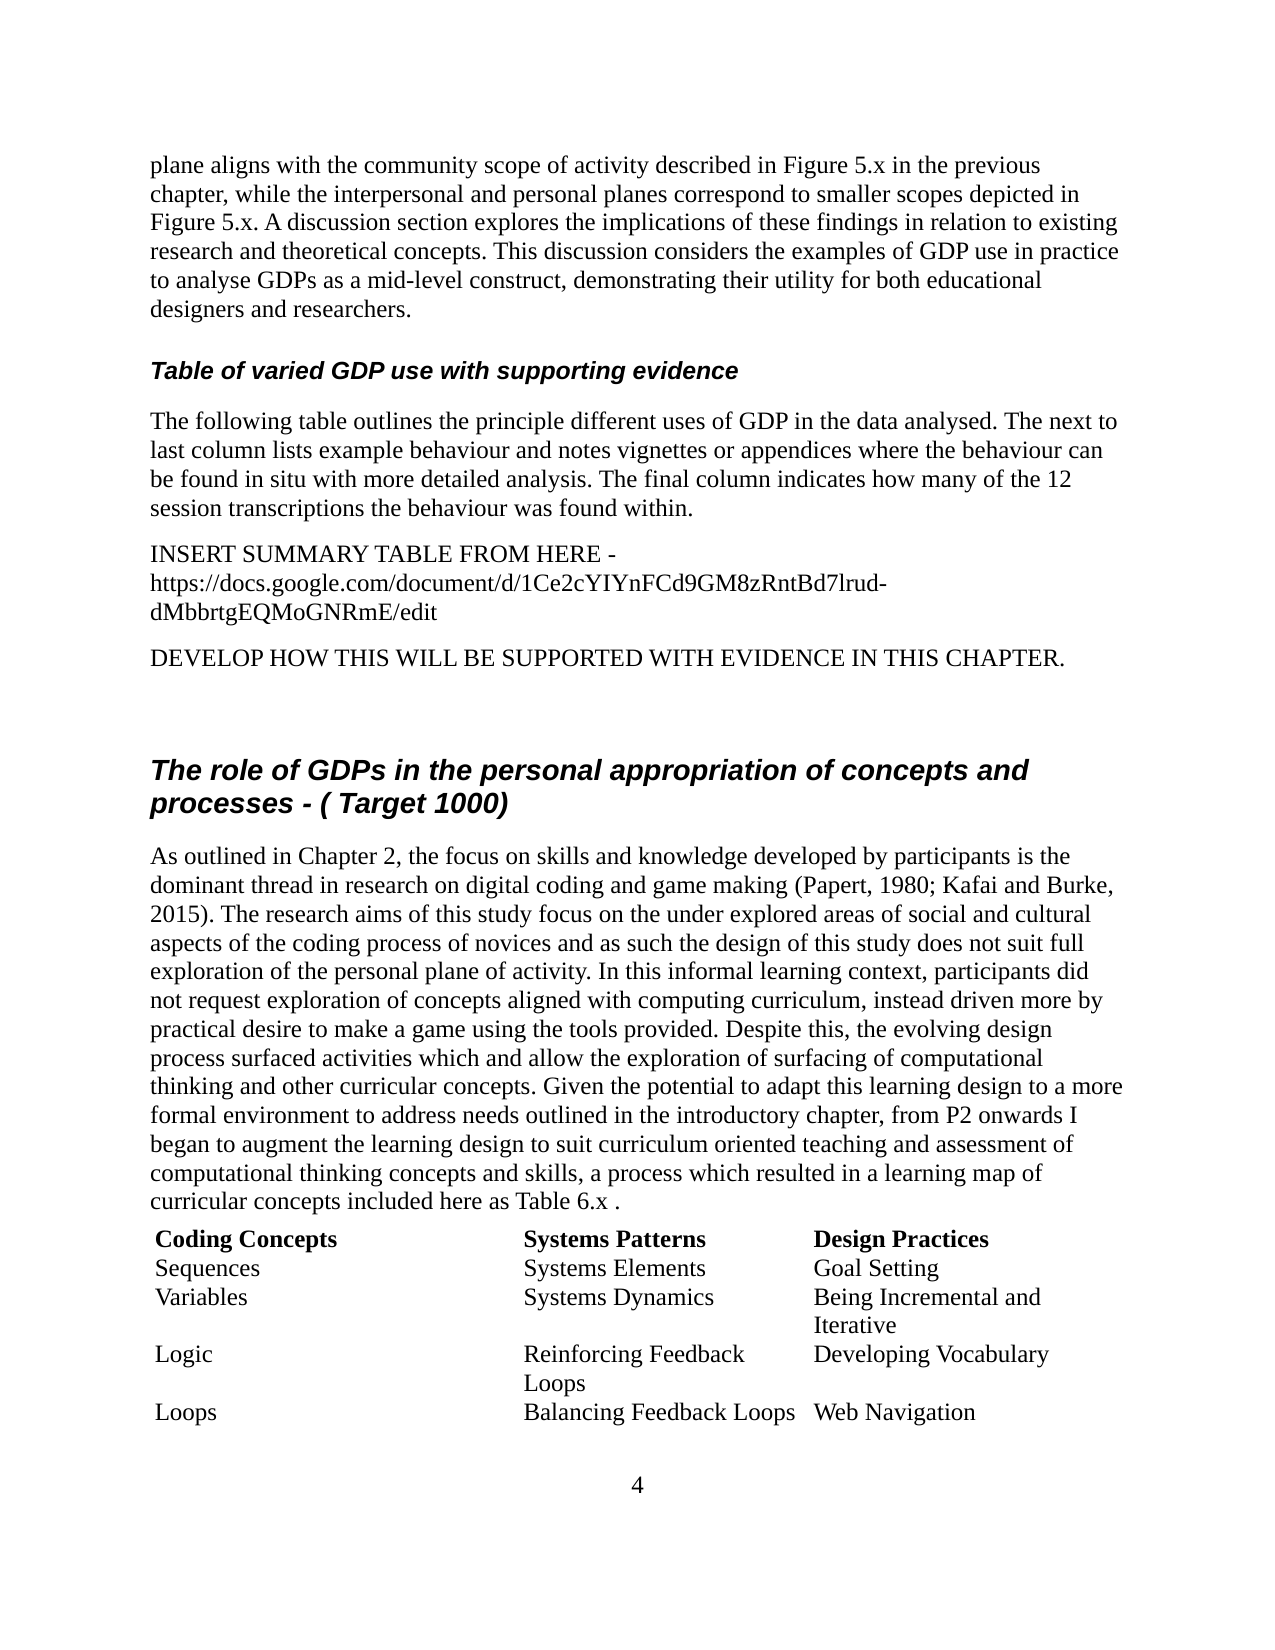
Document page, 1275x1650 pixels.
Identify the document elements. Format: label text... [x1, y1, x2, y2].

table_cell Goal Setting [809, 1253, 1125, 1282]
table_cell Systems Dynamics [519, 1282, 809, 1339]
text As outlined in Chapter 2, the focus on skills and knowledge developed by participants is the dominant thread in research on digital coding and game making (Papert, 1980; Kafai and Burke, 2015). The research aims of this study focus on the under explored areas of social and cultural aspects of the coding process of novices and as such the design of this study does not suit full exploration of the personal plane of activity. In this informal learning context, participants did not request exploration of concepts aligned with computing curriculum, instead driven more by practical desire to make a game using the tools provided. Despite this, the evolving design process surfaced activities which and allow the exploration of surfacing of computational thinking and other curricular concepts. Given the potential to adapt this learning design to a more formal environment to address needs outlined in the introductory chapter, from P2 onwards I began to augment the learning design to suit curriculum oriented teaching and assessment of computational thinking concepts and skills, a process which resulted in a learning map of curricular concepts included here as Table 6.x . [150, 841, 1125, 1215]
text INSERT SUMMARY TABLE FROM HERE - https://docs.google.com/document/d/1Ce2cYIYnFCd9GM8zRntBd7lrud-dMbbrtgEQMoGNRmE/edit [150, 539, 1125, 626]
text plane aligns with the community scope of activity described in Figure 5.x in the previous chapter, while the interpersonal and personal planes correspond to smaller scopes depicted in Figure 5.x. A discussion section explores the implications of these findings in relation to existing research and theoretical concepts. This discussion considers the examples of GDP use in practice to analyse GDPs as a mid-level construct, demonstrating their utility for both educational designers and researchers. [150, 150, 1125, 322]
text DEVELOP HOW THIS WILL BE SUPPORTED WITH EVIDENCE IN THIS CHAPTER. [150, 643, 1125, 672]
subtitle The role of GDPs in the personal appropriation of concepts and processes - ( Target 1000) [150, 753, 1125, 820]
subtitle Table of varied GDP use with supporting evidence [150, 356, 1125, 385]
table_cell Balancing Feedback Loops [519, 1397, 809, 1425]
table_cell Logic [150, 1339, 519, 1397]
table_cell Sequences [150, 1253, 519, 1282]
table_cell Being Incremental and Iterative [809, 1282, 1125, 1339]
table_cell Loops [150, 1397, 519, 1425]
table_cell Systems Elements [519, 1253, 809, 1282]
table_cell Web Navigation [809, 1397, 1125, 1425]
text The following table outlines the principle different uses of GDP in the data analysed. The next to last column lists example behaviour and notes vignettes or appendices where the behaviour can be found in situ with more detailed analysis. The final column indicates how many of the 12 session transcriptions the behaviour was found within. [150, 406, 1125, 521]
table_header Design Practices [809, 1224, 1125, 1253]
table_cell Reinforcing Feedback Loops [519, 1339, 809, 1397]
table_header Coding Concepts [150, 1224, 519, 1253]
table_header Systems Patterns [519, 1224, 809, 1253]
table_cell Variables [150, 1282, 519, 1339]
table_cell Developing Vocabulary [809, 1339, 1125, 1397]
